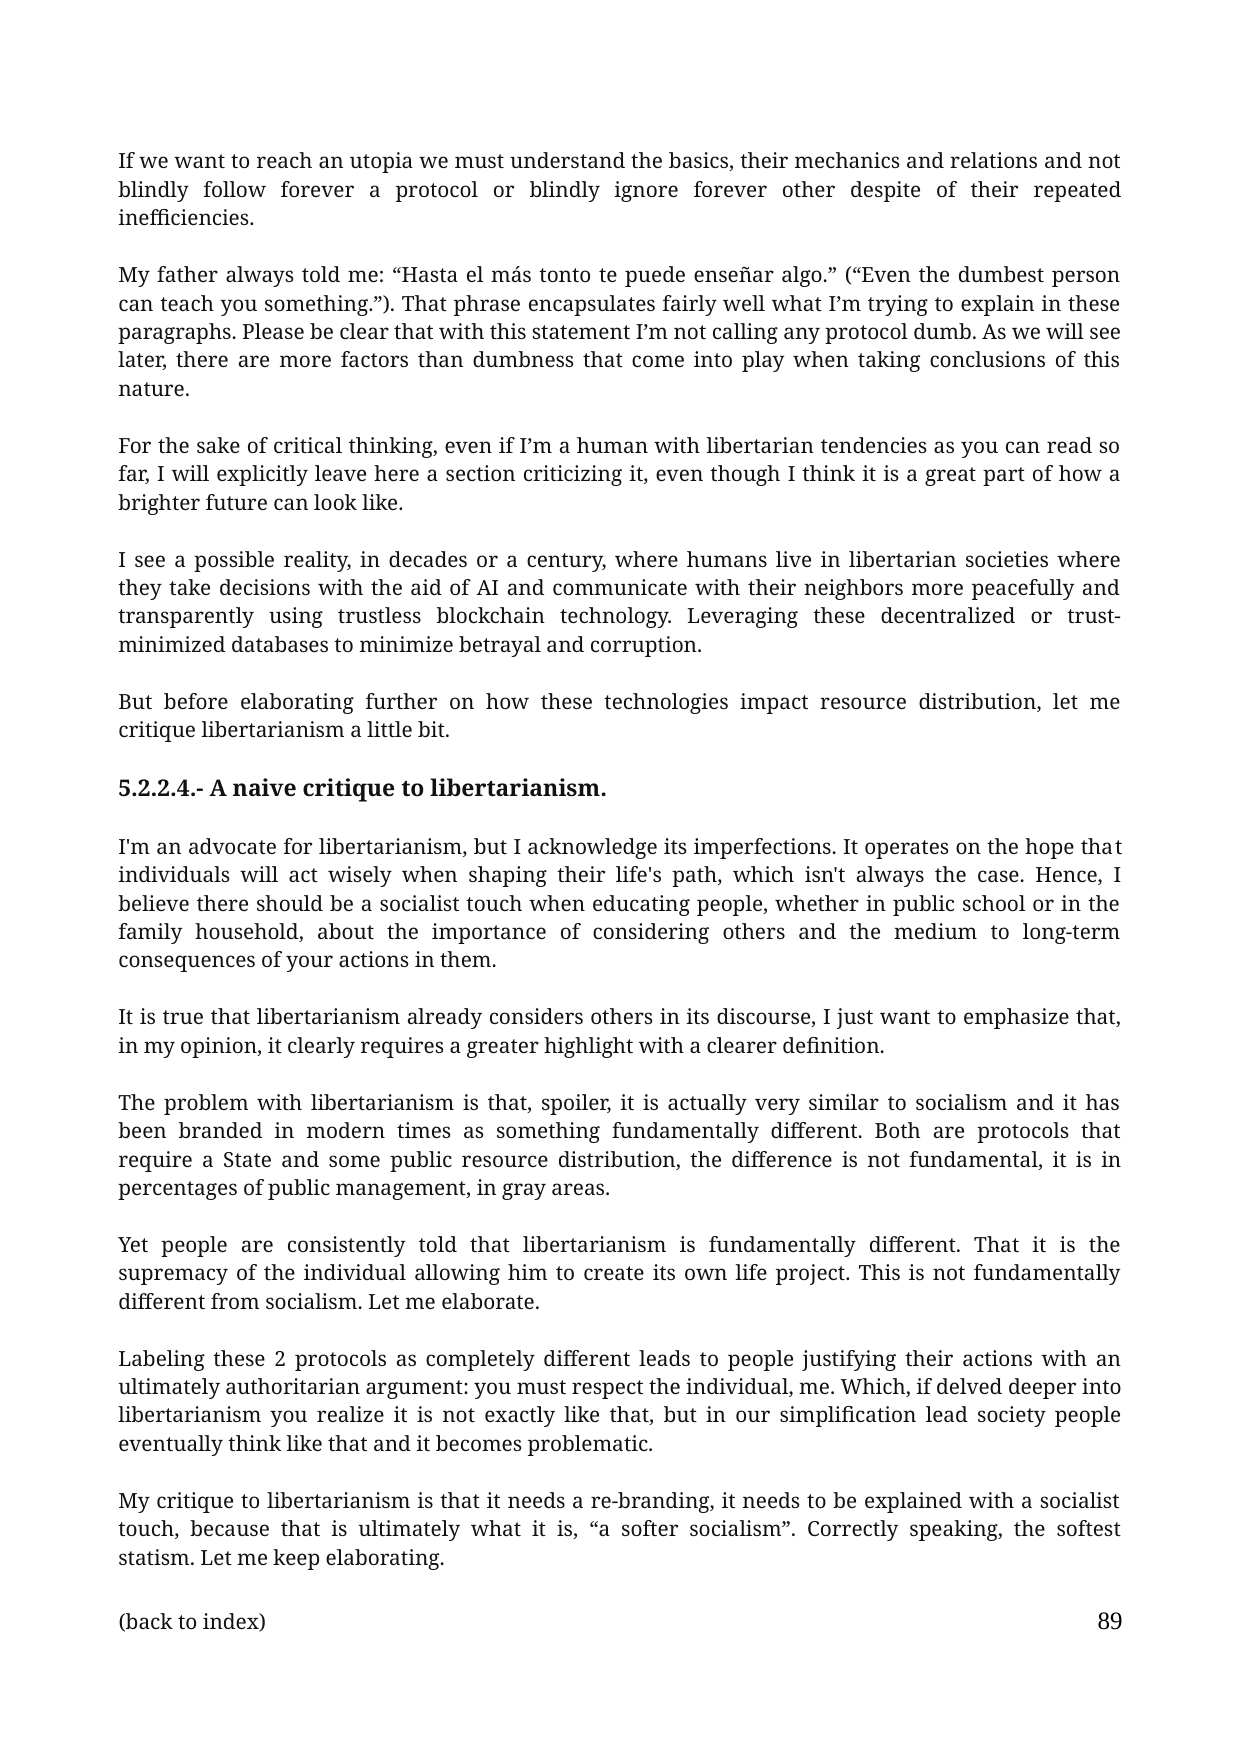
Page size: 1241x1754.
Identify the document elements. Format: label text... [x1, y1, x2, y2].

text My father always told me: “Hasta el más tonto te puede enseñar algo.” (“Even the dumbest person can teach you something.”). That phrase encapsulates fairly well what I’m trying to explain in these paragraphs. Please be clear that with this statement I’m not calling any protocol dumb. As we will see later, there are more factors than dumbness that come into play when taking conclusions of this nature. [118, 260, 1122, 402]
text I see a possible reality, in decades or a century, where humans live in libertarian societies where they take decisions with the aid of AI and communicate with their neighbors more peacefully and transparently using trustless blockchain technology. Leveraging these decentralized or trust-minimized databases to minimize betrayal and corruption. [118, 545, 1122, 658]
text It is true that libertarianism already considers others in its discourse, I just want to emphasize that, in my opinion, it clearly requires a greater highlight with a clearer definition. [118, 1002, 1122, 1059]
text If we want to reach an utopia we must understand the basics, their mechanics and relations and not blindly follow forever a protocol or blindly ignore forever other despite of their repeated inefficiencies. [118, 147, 1122, 232]
text I'm an advocate for libertarianism, but I acknowledge its imperfections. It operates on the hope that individuals will act wisely when shaping their life's path, which isn't always the case. Hence, I believe there should be a socialist touch when educating people, whether in public school or in the family household, about the importance of considering others and the medium to long-term consequences of your actions in them. [118, 832, 1122, 974]
text 5.2.2.4.- A naive critique to libertarianism. [118, 772, 1122, 803]
text Yet people are consistently told that libertarianism is fundamentally different. That it is the supremacy of the individual allowing him to create its own life project. This is not fundamentally different from socialism. Let me elaborate. [118, 1230, 1122, 1315]
text For the sake of critical thinking, even if I’m a human with libertarian tendencies as you can read so far, I will explicitly leave here a section criticizing it, even though I think it is a great part of how a brighter future can look like. [118, 431, 1122, 516]
text My critique to libertarianism is that it needs a re-branding, it needs to be explained with a socialist touch, because that is ultimately what it is, “a softer socialism”. Correctly speaking, the softest statism. Let me keep elaborating. [118, 1486, 1122, 1571]
text Labeling these 2 protocols as completely different leads to people justifying their actions with an ultimately authoritarian argument: you must respect the individual, me. Which, if delved deeper into libertarianism you realize it is not exactly like that, but in our simplification lead society people eventually think like that and it becomes problematic. [118, 1344, 1122, 1457]
text But before elaborating further on how these technologies impact resource distribution, let me critique libertarianism a little bit. [118, 687, 1122, 744]
text The problem with libertarianism is that, spoiler, it is actually very similar to socialism and it has been branded in modern times as something fundamentally different. Both are protocols that require a State and some public resource distribution, the difference is not fundamental, it is in percentages of public management, in gray areas. [118, 1088, 1122, 1202]
